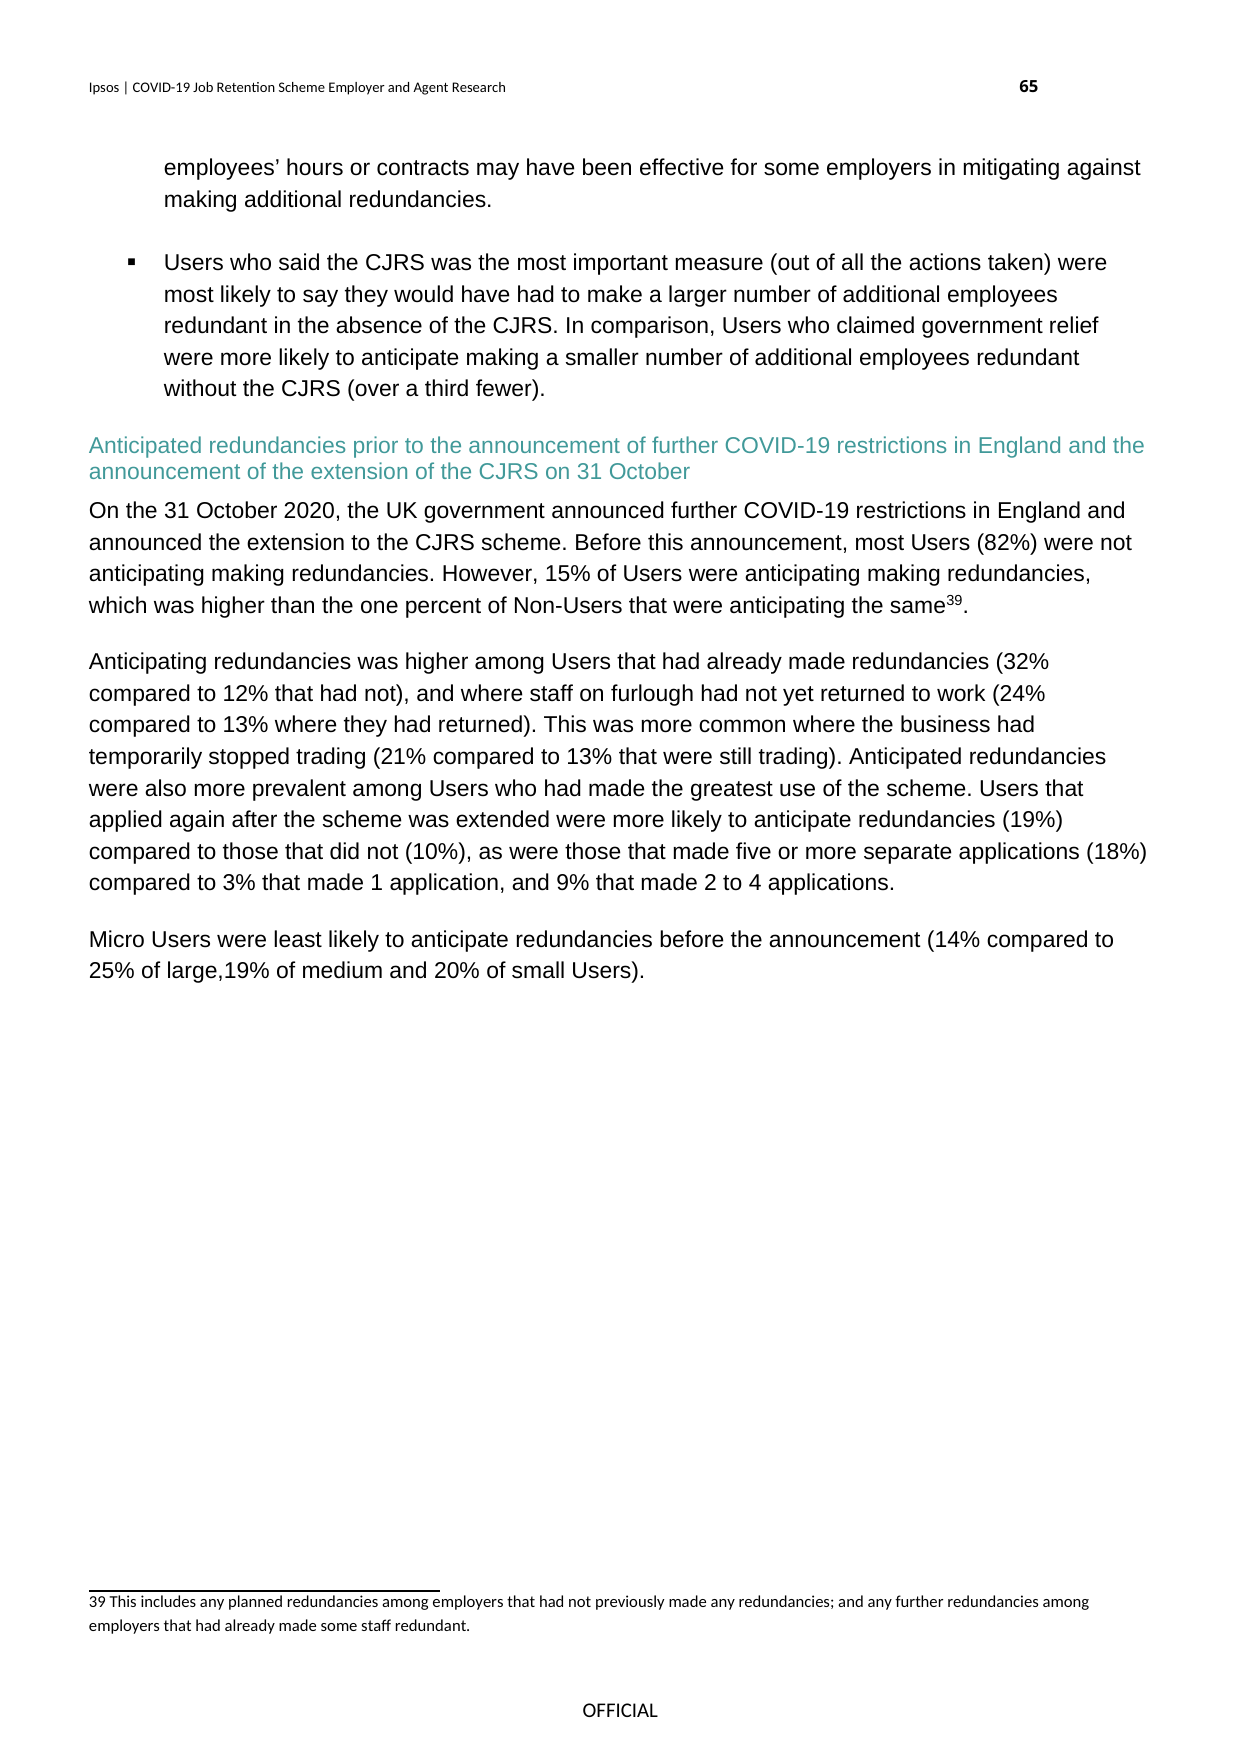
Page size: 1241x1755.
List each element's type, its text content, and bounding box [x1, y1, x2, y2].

text Micro Users were least likely to anticipate redundancies before the announcement (14% compared to 25% of large,19% of medium and 20% of small Users). [89, 926, 1152, 984]
text Anticipating redundancies was higher among Users that had already made redundancies (32% compared to 12% that had not), and where staff on furlough had not yet returned to work (24% compared to 13% where they had returned). This was more common where the business had temporarily stopped trading (21% compared to 13% that were still trading). Anticipated redundancies were also more prevalent among Users who had made the greatest use of the scheme. Users that applied again after the scheme was extended were more likely to anticipate redundancies (19%) compared to those that did not (10%), as were those that made five or more separate applications (18%) compared to 3% that made 1 application, and 9% that made 2 to 4 applications. [89, 648, 1152, 896]
list Users who said the CJRS was the most important measure (out of all the actions taken) were most likely to say they would have had to make a larger number of additional employees redundant in the absence of the CJRS. In comparison, Users who claimed government relief were more likely to anticipate making a smaller number of additional employees redundant without the CJRS (over a third fewer). [126, 249, 1152, 402]
list employees’ hours or contracts may have been effective for some employers in mitigating against making additional redundancies. [126, 154, 1152, 212]
text On the 31 October 2020, the UK government announced further COVID-19 restrictions in England and announced the extension to the CJRS scheme. Before this announcement, most Users (82%) were not anticipating making redundancies. However, 15% of Users were anticipating making redundancies, which was higher than the one percent of Non-Users that were anticipating the same. [89, 497, 1152, 618]
text This includes any planned redundancies among employers that had not previously made any redundancies; and any further redundancies among employers that had already made some staff redundant. [89, 1591, 1152, 1636]
subtitle Anticipated redundancies prior to the announcement of further COVID-19 restrictions in England and the announcement of the extension of the CJRS on 31 October [89, 432, 1152, 484]
